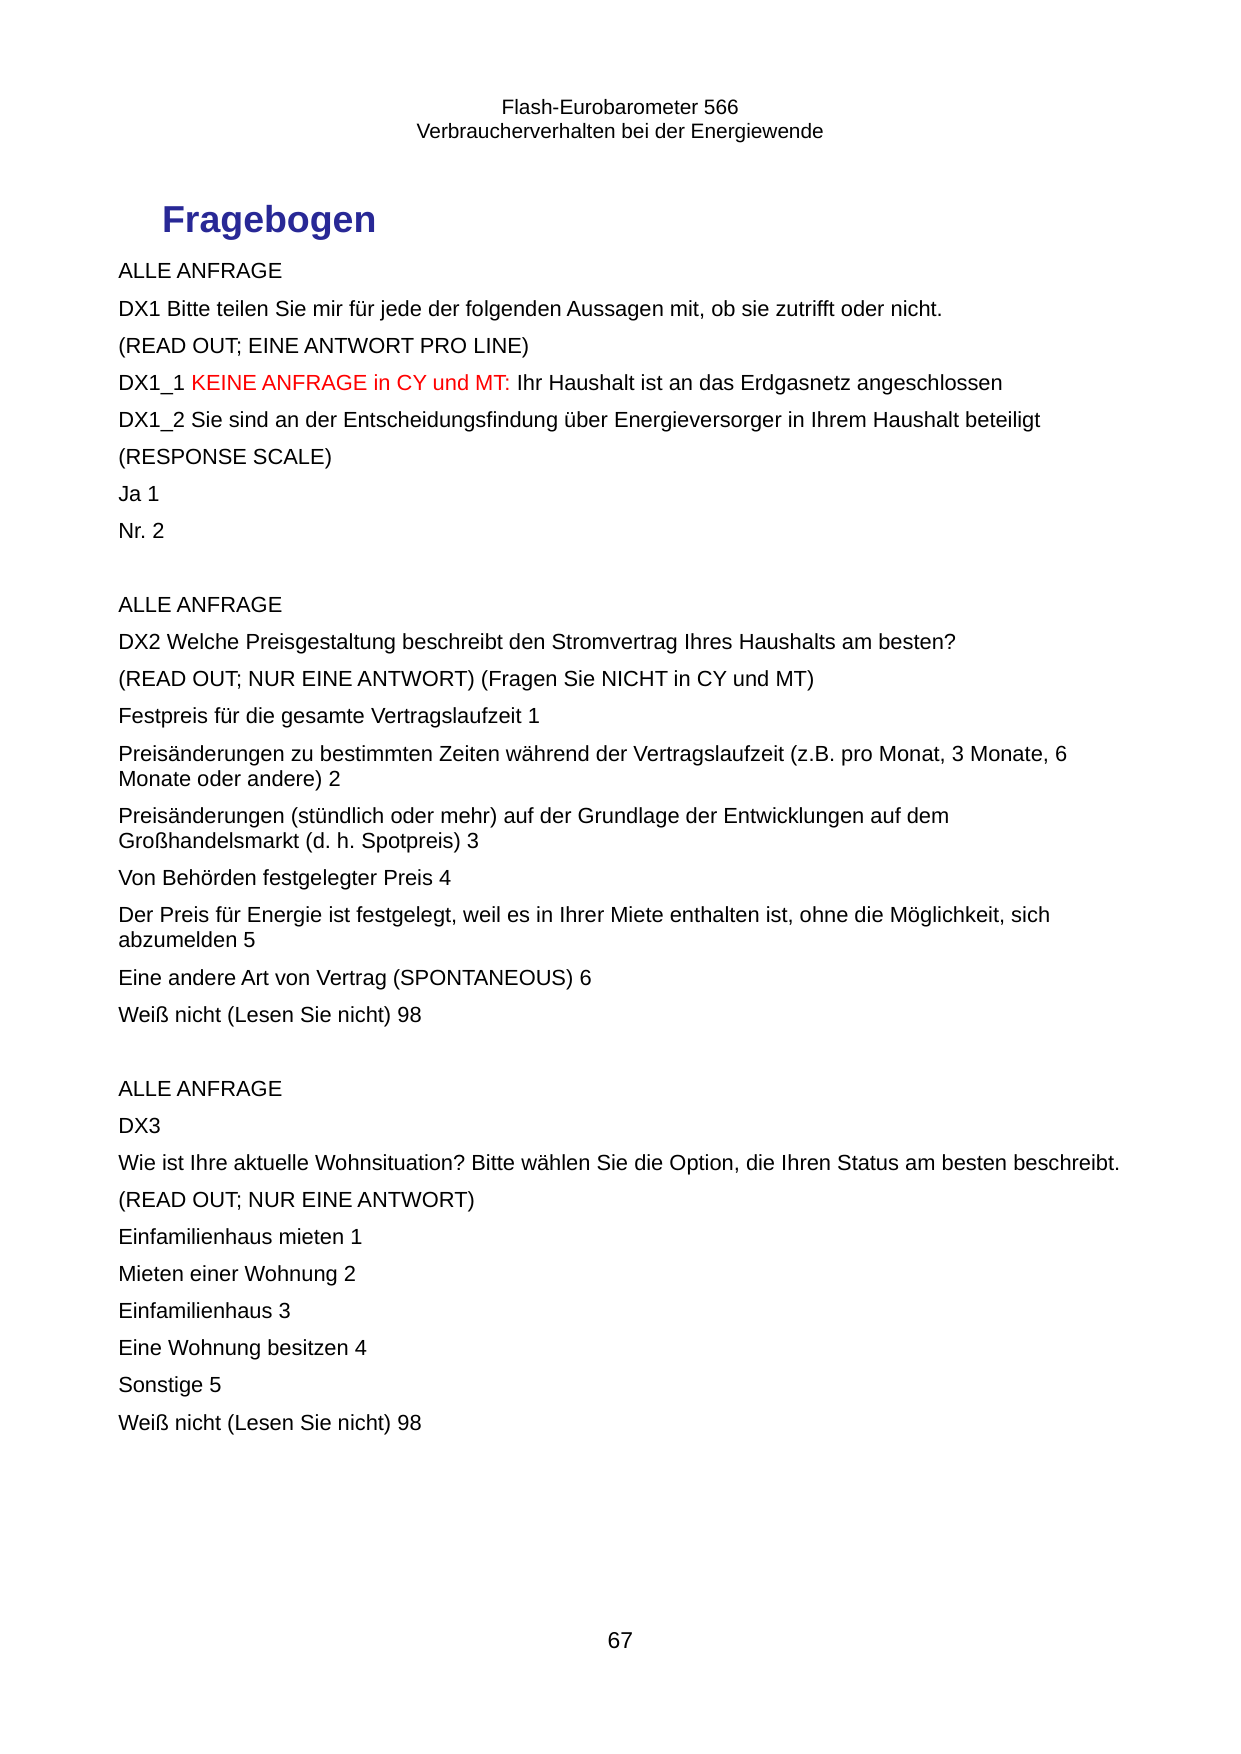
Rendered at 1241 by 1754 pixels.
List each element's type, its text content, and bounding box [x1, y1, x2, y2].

text DX1_2 Sie sind an der Entscheidungsfindung über Energieversorger in Ihrem Haushalt beteiligt [118, 407, 1122, 432]
text Preisänderungen (stündlich oder mehr) auf der Grundlage der Entwicklungen auf dem Großhandelsmarkt (d. h. Spotpreis) 3 [118, 803, 1122, 853]
text Mieten einer Wohnung 2 [118, 1261, 1122, 1286]
text Weiß nicht (Lesen Sie nicht) 98 [118, 1002, 1122, 1027]
text Einfamilienhaus mieten 1 [118, 1224, 1122, 1249]
text DX2 Welche Preisgestaltung beschreibt den Stromvertrag Ihres Haushalts am besten? [118, 629, 1122, 654]
text DX3 [118, 1113, 1122, 1138]
text Einfamilienhaus 3 [118, 1298, 1122, 1323]
text Von Behörden festgelegter Preis 4 [118, 865, 1122, 890]
text DX1_1 KEINE ANFRAGE in CY und MT: Ihr Haushalt ist an das Erdgasnetz angeschlossen [118, 370, 1122, 395]
text DX1 Bitte teilen Sie mir für jede der folgenden Aussagen mit, ob sie zutrifft oder nicht. [118, 296, 1122, 321]
text Ja 1 [118, 481, 1122, 506]
text (READ OUT; NUR EINE ANTWORT) [118, 1187, 1122, 1212]
subtitle Fragebogen [118, 197, 1122, 240]
text (RESPONSE SCALE) [118, 444, 1122, 469]
text Nr. 2 [118, 518, 1122, 543]
text Festpreis für die gesamte Vertragslaufzeit 1 [118, 703, 1122, 729]
text ALLE ANFRAGE [118, 592, 1122, 617]
text (READ OUT; NUR EINE ANTWORT) (Fragen Sie NICHT in CY und MT) [118, 666, 1122, 692]
text Preisänderungen zu bestimmten Zeiten während der Vertragslaufzeit (z.B. pro Monat, 3 Monate, 6 Monate oder andere) 2 [118, 741, 1122, 791]
text Der Preis für Energie ist festgelegt, weil es in Ihrer Miete enthalten ist, ohne die Möglichkeit, sich abzumelden 5 [118, 902, 1122, 953]
text Weiß nicht (Lesen Sie nicht) 98 [118, 1409, 1122, 1435]
text (READ OUT; EINE ANTWORT PRO LINE) [118, 333, 1122, 358]
text Wie ist Ihre aktuelle Wohnsituation? Bitte wählen Sie die Option, die Ihren Status am besten beschreibt. [118, 1150, 1122, 1175]
text ALLE ANFRAGE [118, 1076, 1122, 1101]
text ALLE ANFRAGE [118, 258, 1122, 284]
text Sonstige 5 [118, 1372, 1122, 1398]
text Eine Wohnung besitzen 4 [118, 1335, 1122, 1361]
text Eine andere Art von Vertrag (SPONTANEOUS) 6 [118, 964, 1122, 990]
